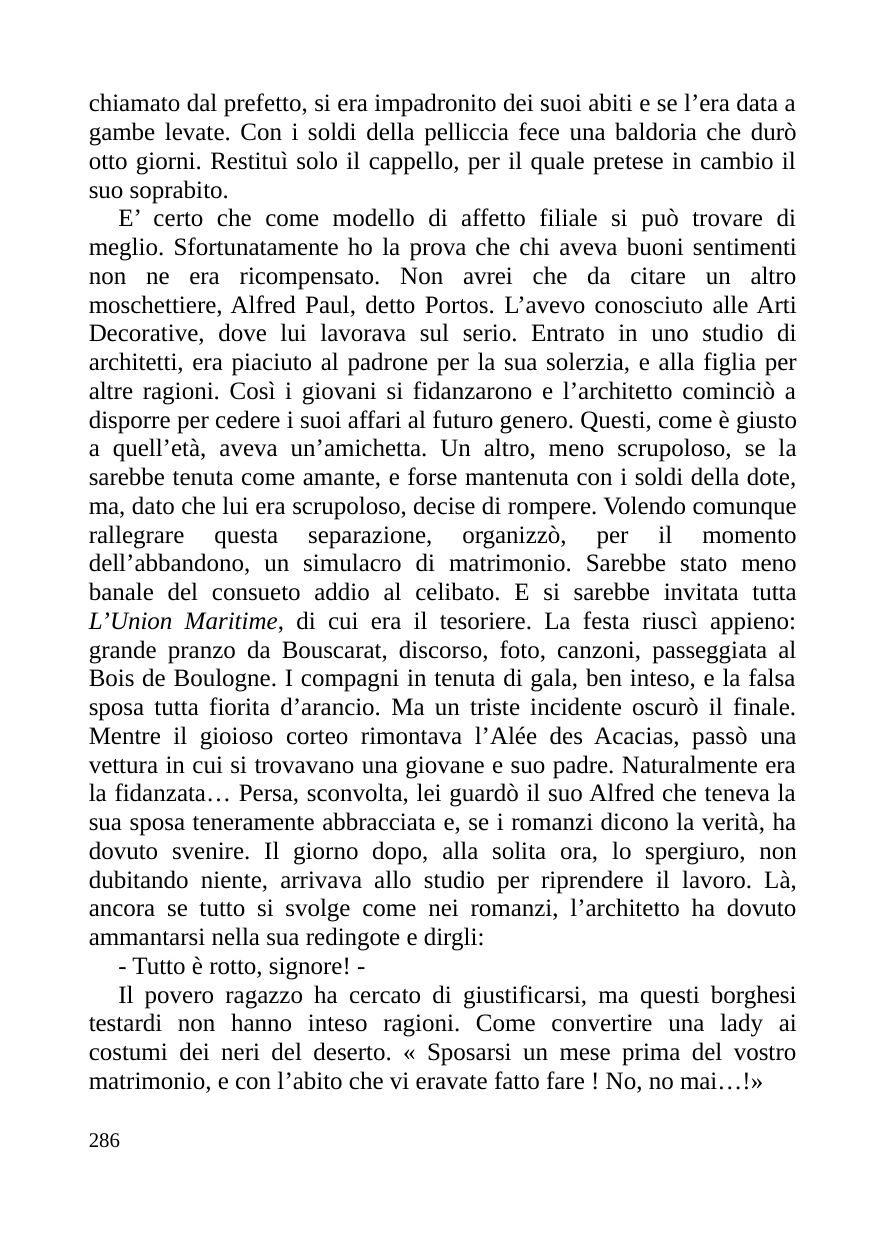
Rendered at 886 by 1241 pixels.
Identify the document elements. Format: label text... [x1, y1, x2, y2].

text E’ certo che come modello di affetto filiale si può trovare di meglio. Sfortunatamente ho la prova che chi aveva buoni sentimenti non ne era ricompensato. Non avrei che da citare un altro moschettiere, Alfred Paul, detto Portos. L’avevo conosciuto alle Arti Decorative, dove lui lavorava sul serio. Entrato in uno studio di architetti, era piaciuto al padrone per la sua solerzia, e alla figlia per altre ragioni. Così i giovani si fidanzarono e l’architetto cominciò a disporre per cedere i suoi affari al futuro genero. Questi, come è giusto a quell’età, aveva un’amichetta. Un altro, meno scrupoloso, se la sarebbe tenuta come amante, e forse mantenuta con i soldi della dote, ma, dato che lui era scrupoloso, decise di rompere. Volendo comunque rallegrare questa separazione, organizzò, per il momento dell’abbandono, un simulacro di matrimonio. Sarebbe stato meno banale del consueto addio al celibato. E si sarebbe invitata tutta L’Union Maritime, di cui era il tesoriere. La festa riuscì appieno: grande pranzo da Bouscarat, discorso, foto, canzoni, passeggiata al Bois de Boulogne. I compagni in tenuta di gala, ben inteso, e la falsa sposa tutta fiorita d’arancio. Ma un triste incidente oscurò il finale. Mentre il gioioso corteo rimontava l’Alée des Acacias, passò una vettura in cui si trovavano una giovane e suo padre. Naturalmente era la fidanzata… Persa, sconvolta, lei guardò il suo Alfred che teneva la sua sposa teneramente abbracciata e, se i romanzi dicono la verità, ha dovuto svenire. Il giorno dopo, alla solita ora, lo spergiuro, non dubitando niente, arrivava allo studio per riprendere il lavoro. Là, ancora se tutto si svolge come nei romanzi, l’architetto ha dovuto ammantarsi nella sua redingote e dirgli: [88, 203, 797, 951]
text chiamato dal prefetto, si era impadronito dei suoi abiti e se l’era data a gambe levate. Con i soldi della pelliccia fece una baldoria che durò otto giorni. Restituì solo il cappello, per il quale pretese in cambio il suo soprabito. [88, 88, 797, 203]
text - Tutto è rotto, signore! - [88, 951, 797, 980]
text Il povero ragazzo ha cercato di giustificarsi, ma questi borghesi testardi non hanno inteso ragioni. Come convertire una lady ai costumi dei neri del deserto. « Sposarsi un mese prima del vostro matrimonio, e con l’abito che vi eravate fatto fare ! No, no mai…!» [88, 980, 797, 1095]
